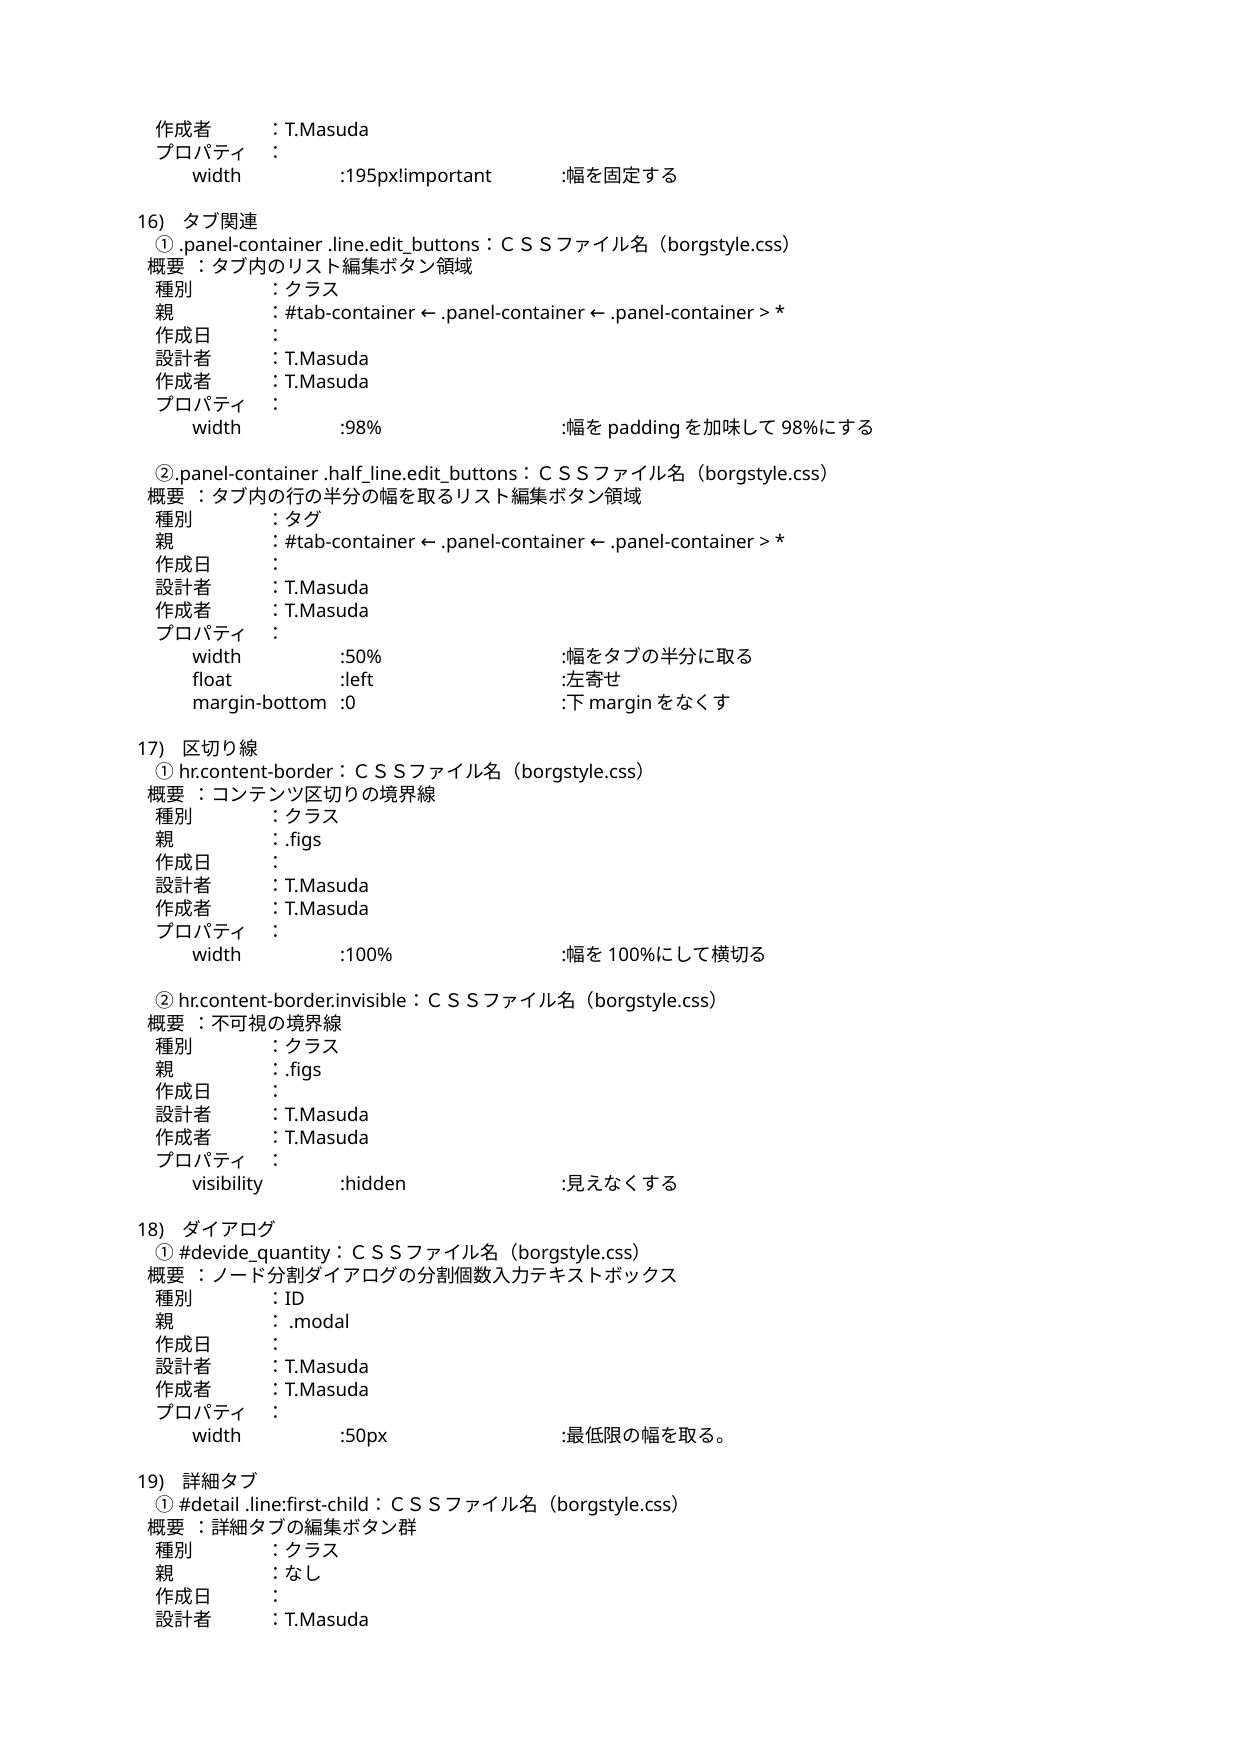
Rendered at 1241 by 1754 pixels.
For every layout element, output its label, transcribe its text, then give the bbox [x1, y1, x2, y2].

text ① .panel-container .line.edit_buttons：ＣＳＳファイル名（borgstyle.css） [118, 233, 1122, 256]
text margin-bottom :0 :下marginをなくす [118, 691, 1122, 714]
text 19) 詳細タブ [118, 1470, 1122, 1493]
text プロパティ ： [118, 1149, 1122, 1172]
text 設計者 ：T.Masuda [118, 347, 1122, 370]
text プロパティ ： [118, 393, 1122, 416]
text ②hr.content-border.invisible：ＣＳＳファイル名（borgstyle.css） [118, 989, 1122, 1012]
text 種別 ：クラス [118, 278, 1122, 301]
text 設計者 ：T.Masuda [118, 1356, 1122, 1378]
text プロパティ ： [118, 920, 1122, 943]
text 17) 区切り線 [118, 737, 1122, 760]
text 18) ダイアログ [118, 1218, 1122, 1241]
text 作成者 ：T.Masuda [118, 370, 1122, 393]
text プロパティ ： [118, 1401, 1122, 1424]
text width :195px!important :幅を固定する [118, 164, 1122, 187]
text 親 ：#tab-container ← .panel-container ← .panel-container > * [118, 301, 1122, 324]
text 親 ：.figs [118, 828, 1122, 851]
text 種別 ：ID [118, 1287, 1122, 1310]
text ① #devide_quantity：ＣＳＳファイル名（borgstyle.css） [118, 1241, 1122, 1264]
text 設計者 ：T.Masuda [118, 1608, 1122, 1631]
text ① hr.content-border：ＣＳＳファイル名（borgstyle.css） [118, 760, 1122, 783]
text 作成者 ：T.Masuda [118, 897, 1122, 920]
text 概要 ：不可視の境界線 [118, 1012, 1122, 1035]
text 概要 ：コンテンツ区切りの境界線 [118, 783, 1122, 806]
text 作成日 ： [118, 553, 1122, 576]
text プロパティ ： [118, 622, 1122, 645]
text float :left :左寄せ [118, 668, 1122, 691]
text ① #detail .line:first-child：ＣＳＳファイル名（borgstyle.css） [118, 1493, 1122, 1516]
text 種別 ：タグ [118, 508, 1122, 531]
text width :100% :幅を100%にして横切る [118, 943, 1122, 966]
text 作成日 ： [118, 1081, 1122, 1103]
text 種別 ：クラス [118, 1539, 1122, 1562]
text ②.panel-container .half_line.edit_buttons：ＣＳＳファイル名（borgstyle.css） [118, 462, 1122, 485]
text 16) タブ関連 [118, 210, 1122, 233]
text 作成日 ： [118, 851, 1122, 874]
text 設計者 ：T.Masuda [118, 576, 1122, 599]
text 作成日 ： [118, 324, 1122, 347]
text 種別 ：クラス [118, 1035, 1122, 1058]
text プロパティ ： [118, 141, 1122, 164]
text 概要 ：詳細タブの編集ボタン群 [118, 1516, 1122, 1539]
text 概要 ：ノード分割ダイアログの分割個数入力テキストボックス [118, 1264, 1122, 1287]
text 親 ：なし [118, 1562, 1122, 1585]
text 作成者 ：T.Masuda [118, 1378, 1122, 1401]
text width :98% :幅をpaddingを加味して98%にする [118, 416, 1122, 439]
text 作成日 ： [118, 1333, 1122, 1356]
text 作成日 ： [118, 1585, 1122, 1608]
text 親 ：.figs [118, 1058, 1122, 1081]
text 作成者 ：T.Masuda [118, 118, 1122, 141]
text 親 ：#tab-container ← .panel-container ← .panel-container > * [118, 531, 1122, 553]
text 設計者 ：T.Masuda [118, 874, 1122, 897]
text 作成者 ：T.Masuda [118, 599, 1122, 622]
text 作成者 ：T.Masuda [118, 1126, 1122, 1149]
text 設計者 ：T.Masuda [118, 1103, 1122, 1126]
text 種別 ：クラス [118, 806, 1122, 828]
text width :50px :最低限の幅を取る。 [118, 1424, 1122, 1447]
text 概要 ：タブ内のリスト編集ボタン領域 [118, 256, 1122, 278]
text width :50% :幅をタブの半分に取る [118, 645, 1122, 668]
text 親 ： .modal [118, 1310, 1122, 1333]
text visibility :hidden :見えなくする [118, 1172, 1122, 1195]
text 概要 ：タブ内の行の半分の幅を取るリスト編集ボタン領域 [118, 485, 1122, 508]
